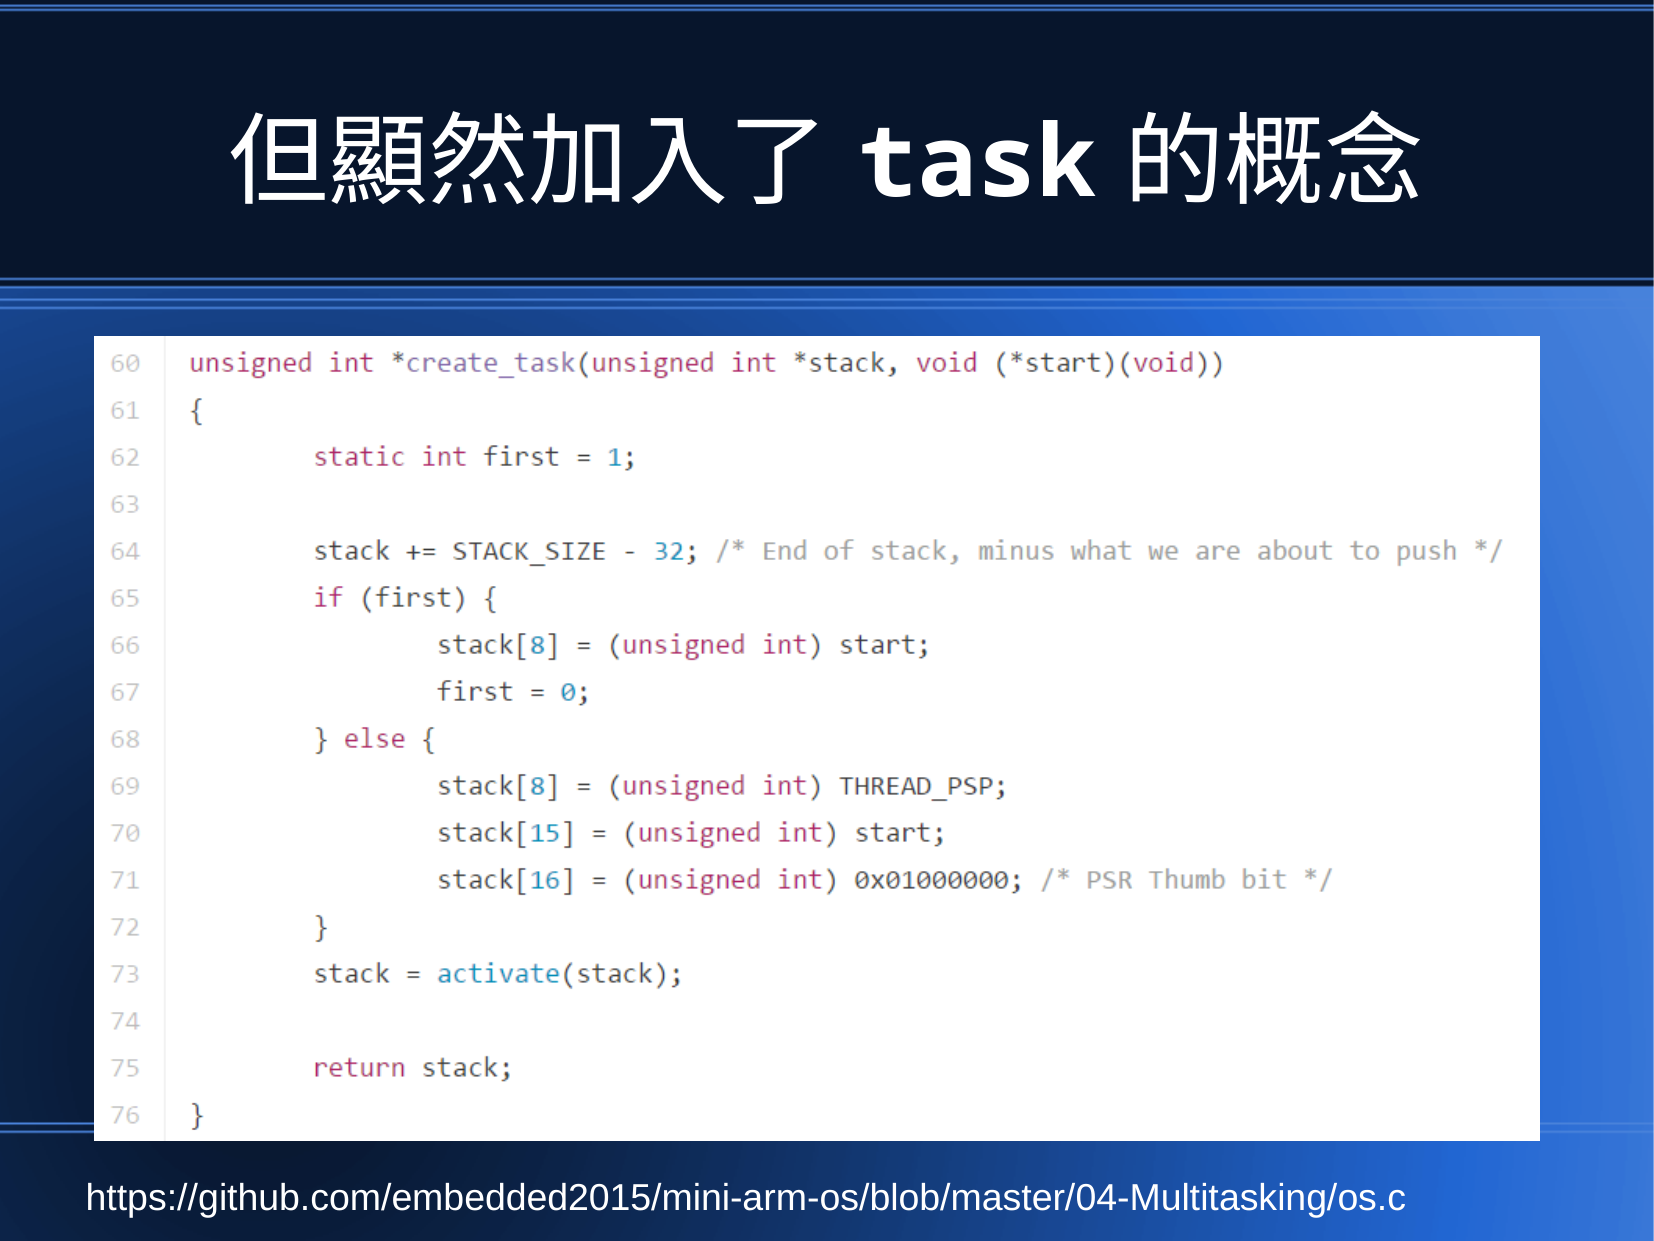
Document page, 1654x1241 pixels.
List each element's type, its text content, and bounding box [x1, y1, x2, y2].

picture [0, 0, 1654, 1241]
title 但顯然加入了task的概念 [82, 49, 1571, 257]
text_box https://github.com/embedded2015/mini-arm-os/blob/master/04-Multitasking/os.c [70, 1169, 1422, 1227]
